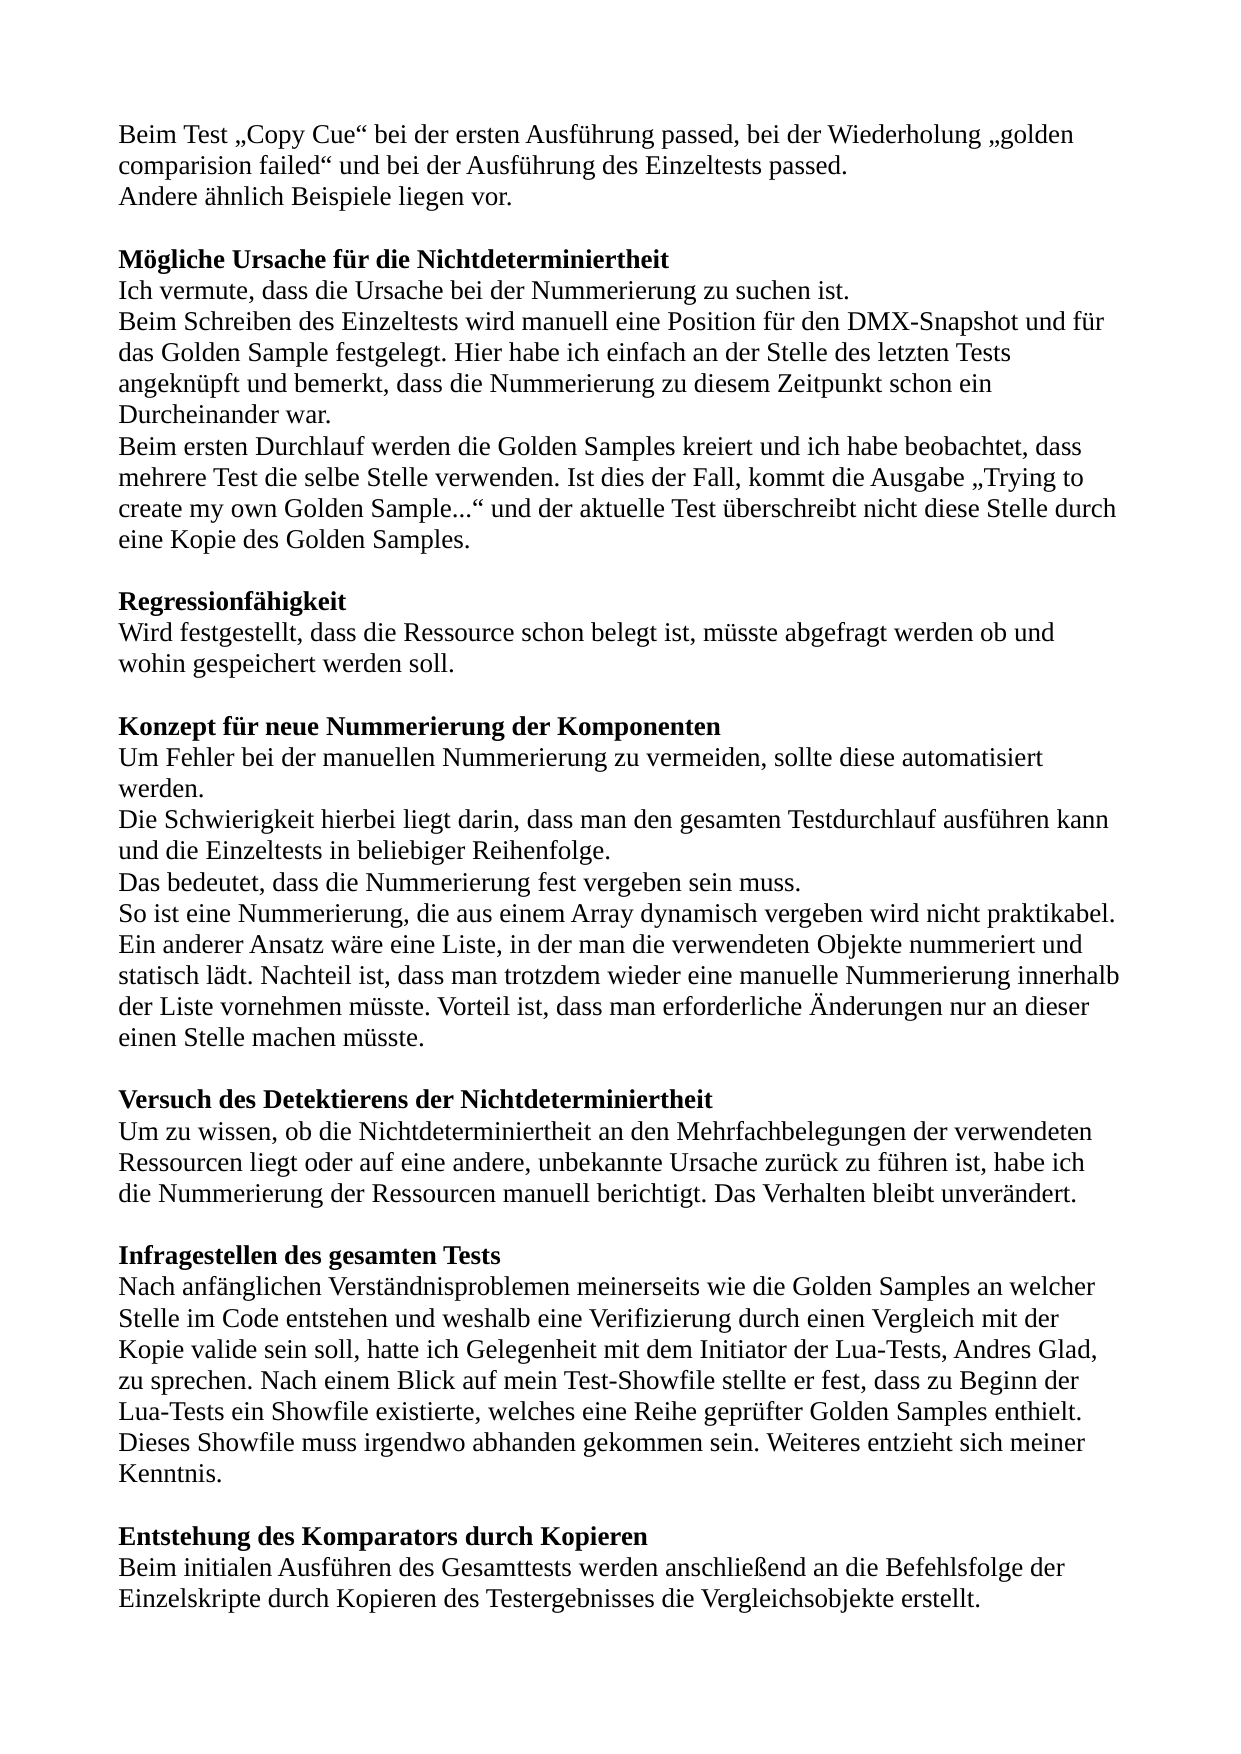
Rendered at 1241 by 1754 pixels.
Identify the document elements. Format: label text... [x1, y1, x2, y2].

text Konzept für neue Nummerierung der Komponenten [118, 710, 1122, 741]
text Das bedeutet, dass die Nummerierung fest vergeben sein muss. [118, 866, 1122, 897]
text Um Fehler bei der manuellen Nummerierung zu vermeiden, sollte diese automatisiert werden. [118, 741, 1122, 803]
text Die Schwierigkeit hierbei liegt darin, dass man den gesamten Testdurchlauf ausführen kann und die Einzeltests in beliebiger Reihenfolge. [118, 803, 1122, 866]
text Beim Schreiben des Einzeltests wird manuell eine Position für den DMX-Snapshot und für das Golden Sample festgelegt. Hier habe ich einfach an der Stelle des letzten Tests angeknüpft und bemerkt, dass die Nummerierung zu diesem Zeitpunkt schon ein Durcheinander war. [118, 305, 1122, 429]
text Beim initialen Ausführen des Gesamttests werden anschließend an die Befehlsfolge der Einzelskripte durch Kopieren des Testergebnisses die Vergleichsobjekte erstellt. [118, 1551, 1122, 1613]
text Beim ersten Durchlauf werden die Golden Samples kreiert und ich habe beobachtet, dass mehrere Test die selbe Stelle verwenden. Ist dies der Fall, kommt die Ausgabe „Trying to create my own Golden Sample...“ und der aktuelle Test überschreibt nicht diese Stelle durch eine Kopie des Golden Samples. [118, 429, 1122, 554]
text Um zu wissen, ob die Nichtdeterminiertheit an den Mehrfachbelegungen der verwendeten Ressourcen liegt oder auf eine andere, unbekannte Ursache zurück zu führen ist, habe ich die Nummerierung der Ressourcen manuell berichtigt. Das Verhalten bleibt unverändert. [118, 1115, 1122, 1208]
text Mögliche Ursache für die Nichtdeterminiertheit [118, 243, 1122, 274]
text Entstehung des Komparators durch Kopieren [118, 1520, 1122, 1551]
text Versuch des Detektierens der Nichtdeterminiertheit [118, 1084, 1122, 1115]
text Regressionfähigkeit [118, 585, 1122, 616]
text Ich vermute, dass die Ursache bei der Nummerierung zu suchen ist. [118, 274, 1122, 305]
text Andere ähnlich Beispiele liegen vor. [118, 180, 1122, 212]
text Infragestellen des gesamten Tests [118, 1239, 1122, 1271]
text So ist eine Nummerierung, die aus einem Array dynamisch vergeben wird nicht praktikabel. [118, 897, 1122, 928]
text Wird festgestellt, dass die Ressource schon belegt ist, müsste abgefragt werden ob und wohin gespeichert werden soll. [118, 616, 1122, 679]
text Ein anderer Ansatz wäre eine Liste, in der man die verwendeten Objekte nummeriert und statisch lädt. Nachteil ist, dass man trotzdem wieder eine manuelle Nummerierung innerhalb der Liste vornehmen müsste. Vorteil ist, dass man erforderliche Änderungen nur an dieser einen Stelle machen müsste. [118, 928, 1122, 1052]
text Nach anfänglichen Verständnisproblemen meinerseits wie die Golden Samples an welcher Stelle im Code entstehen und weshalb eine Verifizierung durch einen Vergleich mit der Kopie valide sein soll, hatte ich Gelegenheit mit dem Initiator der Lua-Tests, Andres Glad, zu sprechen. Nach einem Blick auf mein Test-Showfile stellte er fest, dass zu Beginn der Lua-Tests ein Showfile existierte, welches eine Reihe geprüfter Golden Samples enthielt. Dieses Showfile muss irgendwo abhanden gekommen sein. Weiteres entzieht sich meiner Kenntnis. [118, 1271, 1122, 1488]
text Beim Test „Copy Cue“ bei der ersten Ausführung passed, bei der Wiederholung „golden comparision failed“ und bei der Ausführung des Einzeltests passed. [118, 118, 1122, 180]
